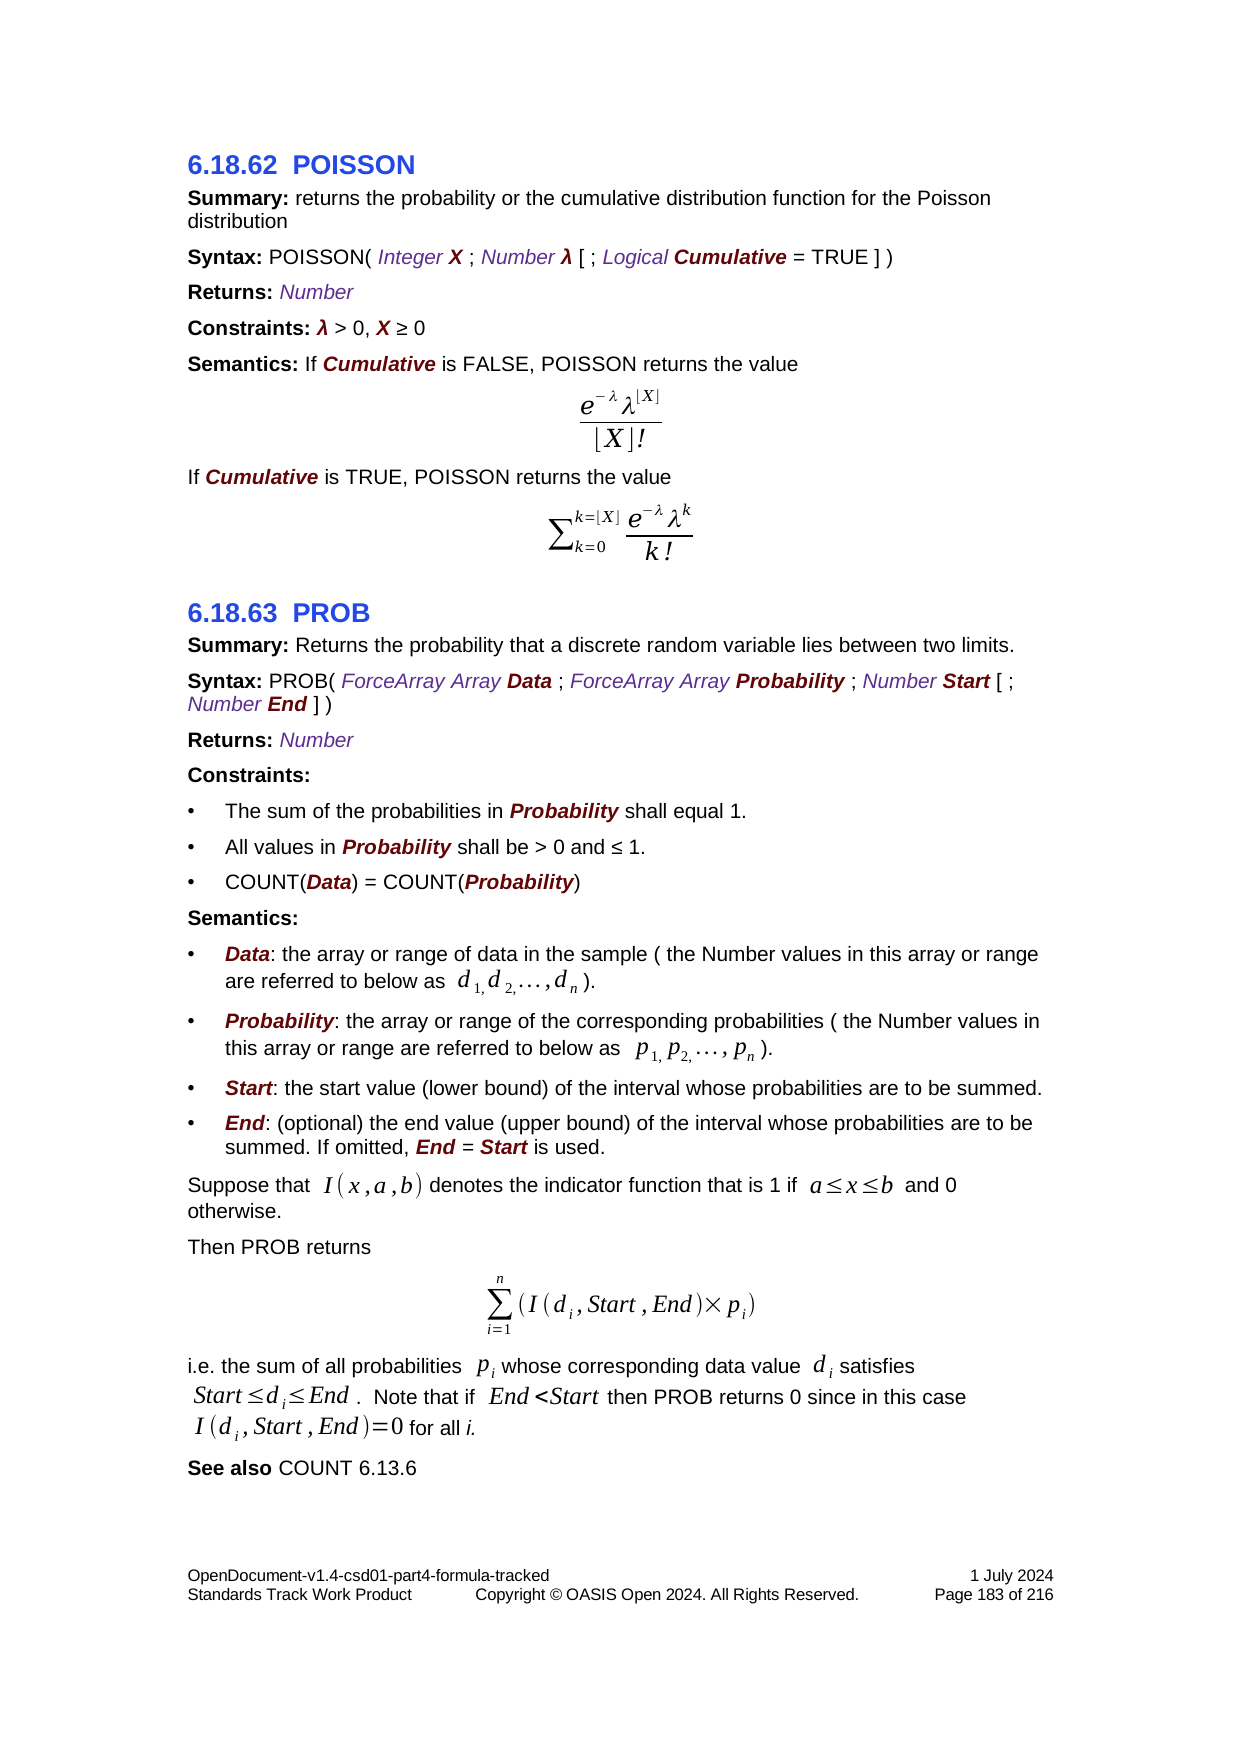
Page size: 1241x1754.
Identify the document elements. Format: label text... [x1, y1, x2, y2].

text Syntax: PROB( ForceArray Array Data ; ForceArray Array Probability ; Number Start [ ; Number End ] ) [187, 669, 1053, 716]
text Suppose that denotes the indicator function that is 1 if and 0 otherwise. [187, 1171, 1053, 1223]
text Returns: Number [187, 281, 1053, 304]
subtitle PROB [187, 597, 1053, 627]
list Probability: the array or range of the corresponding probabilities ( the Number values in this array or range are referred to below as ). [187, 1009, 1053, 1064]
list End: (optional) the end value (upper bound) of the interval whose probabilities are to be summed. If omitted, End = Start is used. [187, 1112, 1053, 1159]
list Start: the start value (lower bound) of the interval whose probabilities are to be summed. [187, 1076, 1053, 1099]
text Summary: Returns the probability that a discrete random variable lies between two limits. [187, 633, 1053, 657]
list The sum of the probabilities in Probability shall equal 1. [187, 799, 1053, 823]
list Data: the array or range of data in the sample ( the Number values in this array or range are referred to below as ). [187, 942, 1053, 997]
subtitle POISSON [187, 150, 1053, 180]
text Constraints: [187, 764, 1053, 787]
text See also COUNT 6.13.6 [187, 1456, 1053, 1480]
text Then PROB returns [187, 1235, 1053, 1259]
text If Cumulative is TRUE, POISSON returns the value [187, 465, 1053, 489]
list All values in Probability shall be > 0 and ≤ 1. [187, 835, 1053, 859]
list COUNT(Data) = COUNT(Probability) [187, 871, 1053, 894]
text Constraints: λ > 0, X ≥ 0 [187, 316, 1053, 340]
text Semantics: If Cumulative is FALSE, POISSON returns the value [187, 352, 1053, 376]
text Semantics: [187, 906, 1053, 930]
text Returns: Number [187, 728, 1053, 752]
text Syntax: POISSON( Integer X ; Number λ [ ; Logical Cumulative = TRUE ] ) [187, 245, 1053, 269]
text i.e. the sum of all probabilities whose corresponding data value satisfies . Note that if then PROB returns 0 since in this case for all i. [187, 1350, 1053, 1444]
text Summary: returns the probability or the cumulative distribution function for the Poisson distribution [187, 186, 1053, 233]
